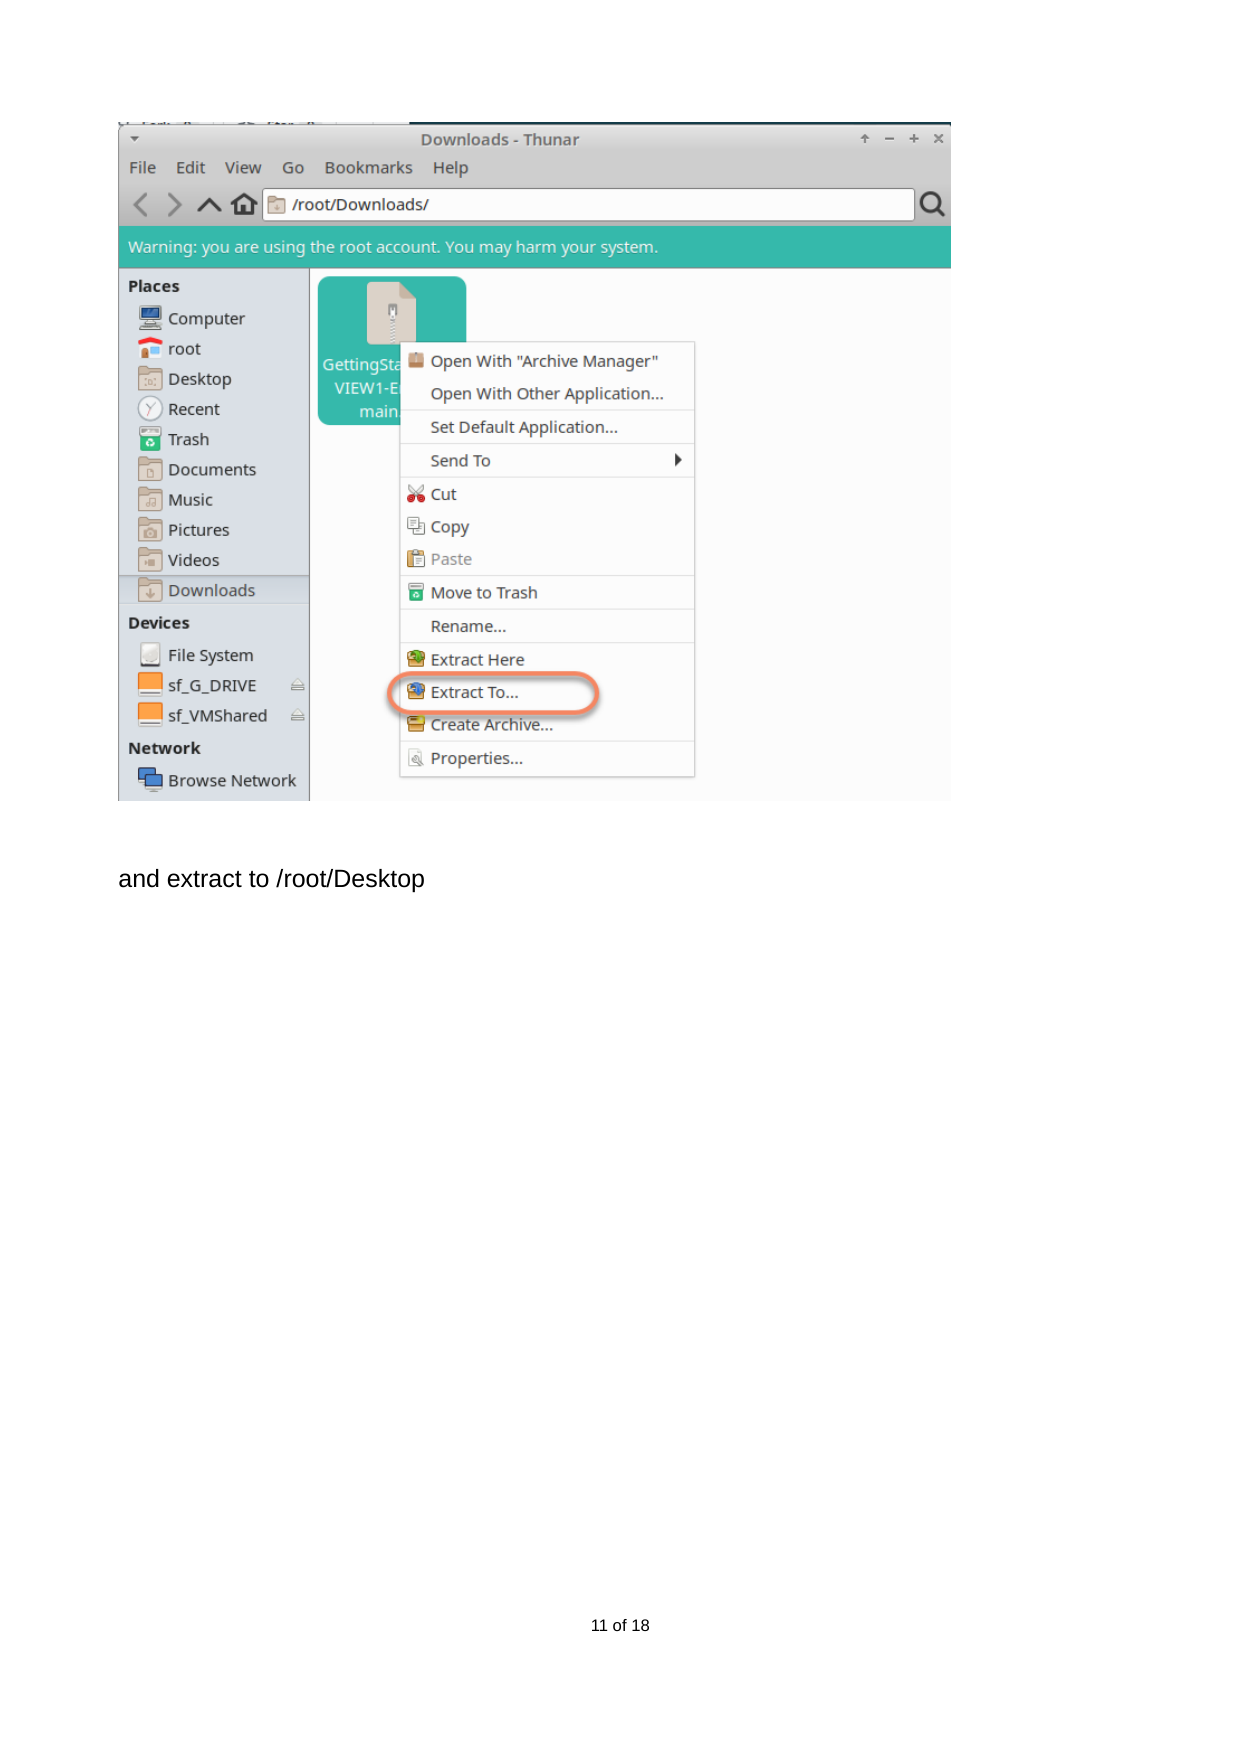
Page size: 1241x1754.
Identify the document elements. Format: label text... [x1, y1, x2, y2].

text and extract to /root/Desktop [118, 864, 1122, 893]
picture [118, 122, 951, 801]
